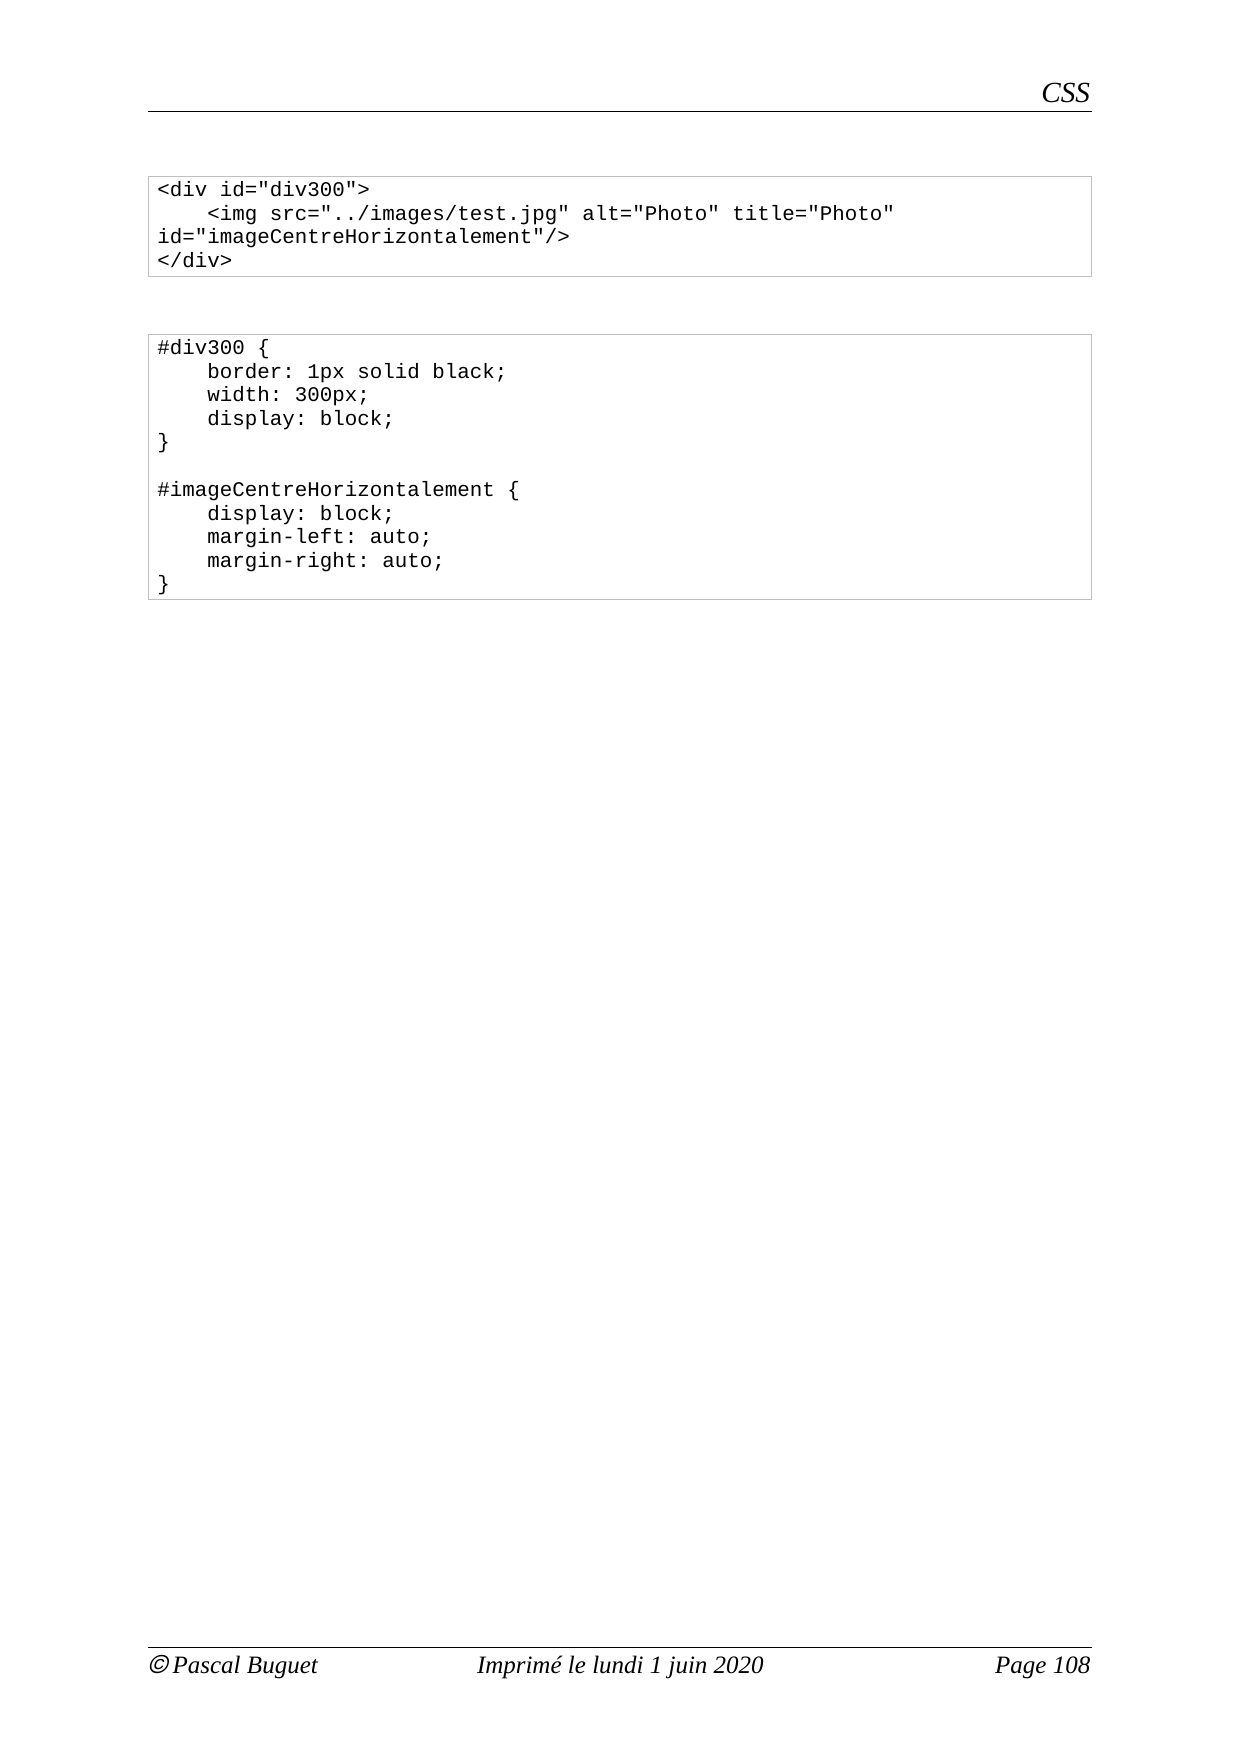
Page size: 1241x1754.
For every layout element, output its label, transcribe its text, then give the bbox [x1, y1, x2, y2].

text #imageCentreHorizontalement { [149, 476, 1091, 499]
text display: block; [149, 499, 1091, 523]
text border: 1px solid black; [149, 357, 1091, 381]
text margin-left: auto; [149, 523, 1091, 547]
text </div> [149, 247, 1091, 276]
text <div id="div300"> [149, 177, 1091, 200]
text #div300 { [149, 335, 1091, 357]
text <img src="../images/test.jpg" alt="Photo" title="Photo" id="imageCentreHorizontalement"/> [149, 200, 1091, 247]
text display: block; [149, 405, 1091, 428]
text } [149, 570, 1091, 599]
text } [149, 428, 1091, 452]
text margin-right: auto; [149, 547, 1091, 570]
text width: 300px; [149, 381, 1091, 405]
